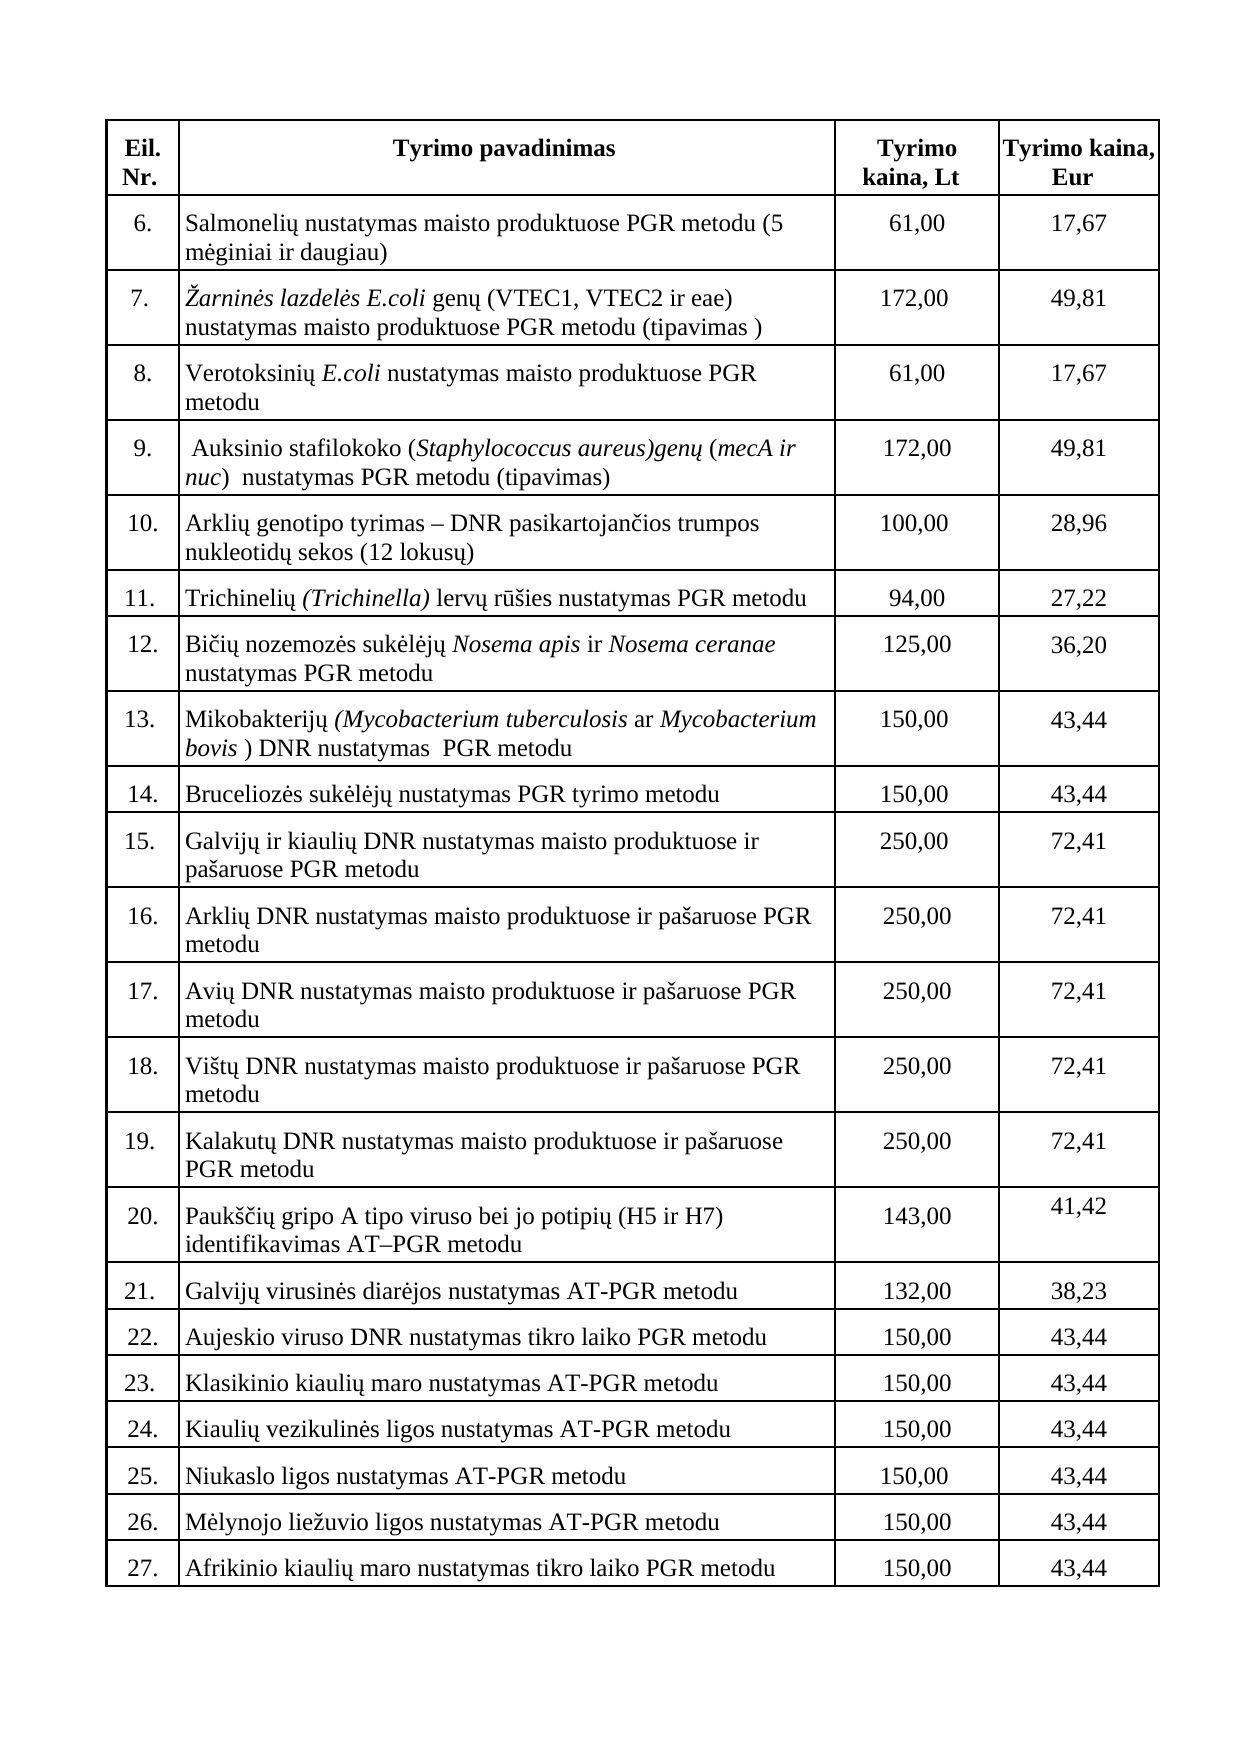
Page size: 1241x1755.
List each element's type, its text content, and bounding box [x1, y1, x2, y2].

table_cell 20. [108, 1188, 178, 1261]
table_cell 250,00 [836, 888, 998, 961]
table_cell 22. [108, 1310, 178, 1354]
table_cell 172,00 [836, 271, 998, 344]
table_cell Bičių nozemozės sukėlėjų Nosema apis ir Nosema ceranae nustatymas PGR metodu [180, 617, 834, 690]
table_cell 150,00 [836, 1310, 998, 1354]
table_cell 150,00 [836, 1356, 998, 1400]
table_cell 250,00 [836, 1038, 998, 1111]
table_cell 150,00 [836, 1495, 998, 1539]
table_cell Afrikinio kiaulių maro nustatymas tikro laiko PGR metodu [180, 1541, 834, 1585]
table_cell Vištų DNR nustatymas maisto produktuose ir pašaruose PGR metodu [180, 1038, 834, 1111]
table_cell Kalakutų DNR nustatymas maisto produktuose ir pašaruose PGR metodu [180, 1113, 834, 1186]
table_cell 17,67 [1000, 346, 1158, 419]
table_cell 132,00 [836, 1263, 998, 1307]
table_cell Salmonelių nustatymas maisto produktuose PGR metodu (5 mėginiai ir daugiau) [180, 196, 834, 269]
table_cell 250,00 [836, 1113, 998, 1186]
table_cell 11. [108, 571, 178, 615]
table_cell 43,44 [1000, 767, 1158, 811]
table_cell Paukščių gripo A tipo viruso bei jo potipių (H5 ir H7) identifikavimas AT–PGR metodu [180, 1188, 834, 1261]
table_cell Arklių genotipo tyrimas – DNR pasikartojančios trumpos nukleotidų sekos (12 lokusų) [180, 496, 834, 569]
table_cell Bruceliozės sukėlėjų nustatymas PGR tyrimo metodu [180, 767, 834, 811]
table_cell 9. [108, 421, 178, 494]
table_header Tyrimo kaina, Lt [836, 121, 998, 194]
table_cell 43,44 [1000, 1541, 1158, 1585]
table_cell 94,00 [836, 571, 998, 615]
table_cell Auksinio stafilokoko (Staphylococcus aureus)genų (mecA ir nuc) nustatymas PGR metodu (tipavimas) [180, 421, 834, 494]
table_cell 41,42 [1000, 1188, 1158, 1261]
table_cell 36,20 [1000, 617, 1158, 690]
table_header Tyrimo pavadinimas [180, 121, 834, 194]
table_cell Galvijų ir kiaulių DNR nustatymas maisto produktuose ir pašaruose PGR metodu [180, 813, 834, 886]
table_cell Mėlynojo liežuvio ligos nustatymas AT-PGR metodu [180, 1495, 834, 1539]
table_cell 43,44 [1000, 692, 1158, 765]
table_cell Žarninės lazdelės E.coli genų (VTEC1, VTEC2 ir eae) nustatymas maisto produktuose PGR metodu (tipavimas ) [180, 271, 834, 344]
table_cell 43,44 [1000, 1310, 1158, 1354]
table_cell 26. [108, 1495, 178, 1539]
table_cell 43,44 [1000, 1356, 1158, 1400]
table_cell 25. [108, 1448, 178, 1492]
table_cell 49,81 [1000, 271, 1158, 344]
table_cell 150,00 [836, 767, 998, 811]
table_cell 13. [108, 692, 178, 765]
table_cell 19. [108, 1113, 178, 1186]
table_cell 150,00 [836, 1541, 998, 1585]
table_cell Aujeskio viruso DNR nustatymas tikro laiko PGR metodu [180, 1310, 834, 1354]
table_cell 23. [108, 1356, 178, 1400]
table_cell 72,41 [1000, 963, 1158, 1036]
table_cell 24. [108, 1402, 178, 1446]
table_header Tyrimo kaina, Eur [1000, 121, 1158, 194]
table_cell 250,00 [836, 963, 998, 1036]
table_cell 61,00 [836, 196, 998, 269]
table_cell 10. [108, 496, 178, 569]
table_cell 49,81 [1000, 421, 1158, 494]
table_cell 72,41 [1000, 1113, 1158, 1186]
table_header Eil. Nr. [108, 121, 178, 194]
table_cell 61,00 [836, 346, 998, 419]
table_cell 17,67 [1000, 196, 1158, 269]
table_cell 150,00 [836, 1448, 998, 1492]
table_cell 8. [108, 346, 178, 419]
table_cell 125,00 [836, 617, 998, 690]
table_cell Trichinelių (Trichinella) lervų rūšies nustatymas PGR metodu [180, 571, 834, 615]
table_cell 150,00 [836, 1402, 998, 1446]
table_cell 15. [108, 813, 178, 886]
table_cell 72,41 [1000, 888, 1158, 961]
table_cell 17. [108, 963, 178, 1036]
table_cell 28,96 [1000, 496, 1158, 569]
table_cell 7. [108, 271, 178, 344]
table_cell 43,44 [1000, 1448, 1158, 1492]
table_cell Verotoksinių E.coli nustatymas maisto produktuose PGR metodu [180, 346, 834, 419]
table_cell Avių DNR nustatymas maisto produktuose ir pašaruose PGR metodu [180, 963, 834, 1036]
table_cell 143,00 [836, 1188, 998, 1261]
table_cell Galvijų virusinės diarėjos nustatymas AT-PGR metodu [180, 1263, 834, 1307]
table_cell Kiaulių vezikulinės ligos nustatymas AT-PGR metodu [180, 1402, 834, 1446]
table_cell 16. [108, 888, 178, 961]
table_cell 27. [108, 1541, 178, 1585]
table_cell 250,00 [836, 813, 998, 886]
table_cell Mikobakterijų (Mycobacterium tuberculosis ar Mycobacterium bovis ) DNR nustatymas PGR metodu [180, 692, 834, 765]
table_cell 150,00 [836, 692, 998, 765]
table_cell 18. [108, 1038, 178, 1111]
table_cell Arklių DNR nustatymas maisto produktuose ir pašaruose PGR metodu [180, 888, 834, 961]
table_cell 43,44 [1000, 1402, 1158, 1446]
table_cell 172,00 [836, 421, 998, 494]
table_cell 43,44 [1000, 1495, 1158, 1539]
table_cell 21. [108, 1263, 178, 1307]
table_cell 27,22 [1000, 571, 1158, 615]
table_cell 14. [108, 767, 178, 811]
table_cell 72,41 [1000, 1038, 1158, 1111]
table_cell 100,00 [836, 496, 998, 569]
table_cell 38,23 [1000, 1263, 1158, 1307]
table_cell 72,41 [1000, 813, 1158, 886]
table_cell 6. [108, 196, 178, 269]
table_cell Klasikinio kiaulių maro nustatymas AT-PGR metodu [180, 1356, 834, 1400]
table_cell 12. [108, 617, 178, 690]
table_cell Niukaslo ligos nustatymas AT-PGR metodu [180, 1448, 834, 1492]
